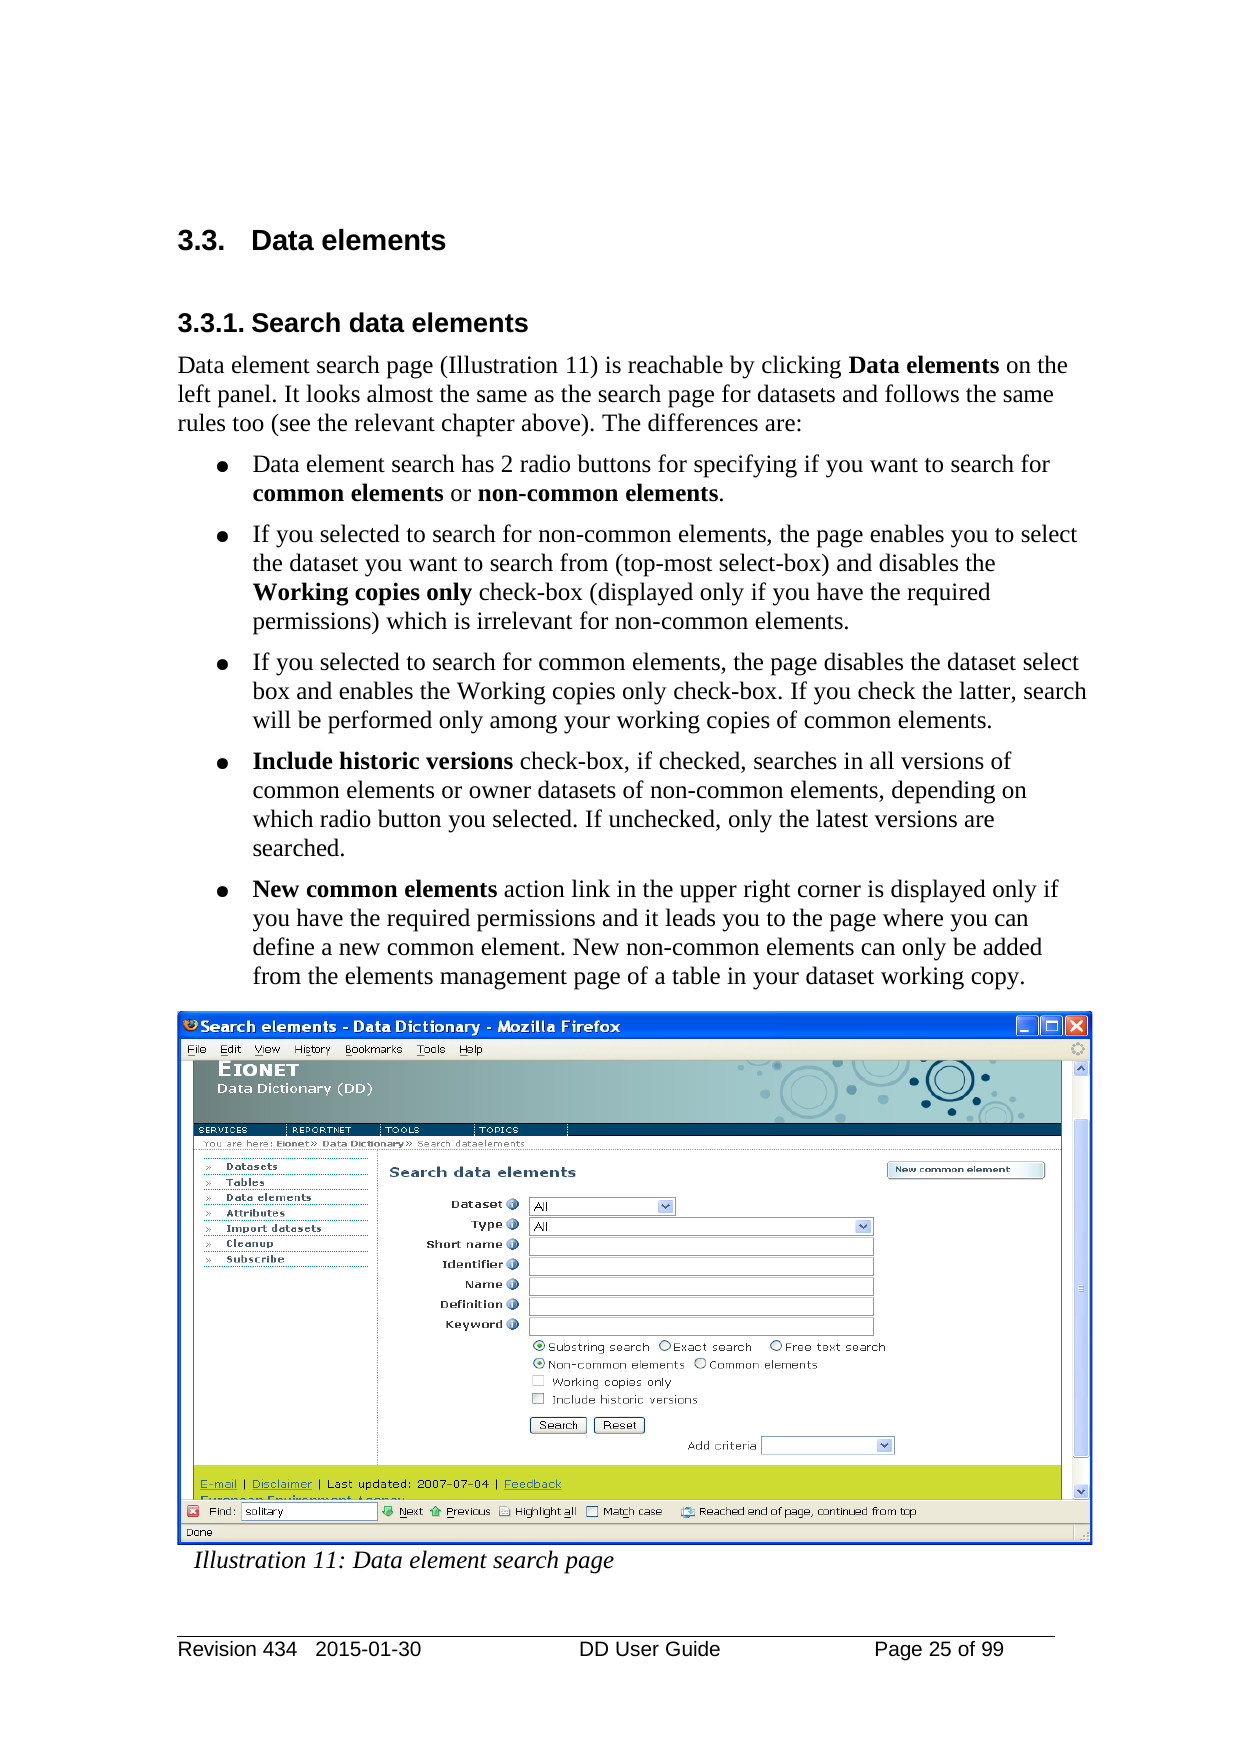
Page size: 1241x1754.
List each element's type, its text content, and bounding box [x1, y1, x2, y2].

text Illustration 11: Data element search page [194, 1545, 1076, 1574]
list New common elements action link in the upper right corner is displayed only if you have the required permissions and it leads you to the page where you can define a new common element. New non-common elements can only be added from the elements management page of a table in your dataset working copy. [215, 874, 1092, 990]
list If you selected to search for common elements, the page disables the dataset select box and enables the Working copies only check-box. If you check the latter, search will be performed only among your working copies of common elements. [215, 647, 1092, 734]
picture [177, 1011, 1093, 1545]
list Data element search has 2 radio buttons for specifying if you want to search for common elements or non-common elements. [215, 449, 1092, 507]
subtitle Search data elements [177, 307, 1092, 338]
list If you selected to search for non-common elements, the page enables you to select the dataset you want to search from (top-most select-box) and disables the Working copies only check-box (displayed only if you have the required permissions) which is irrelevant for non-common elements. [215, 519, 1092, 635]
list Include historic versions check-box, if checked, searches in all versions of common elements or owner datasets of non-common elements, depending on which radio button you selected. If unchecked, only the latest versions are searched. [215, 746, 1092, 862]
text Data element search page (Illustration 11) is reachable by clicking Data elements on the left panel. It looks almost the same as the search page for datasets and follows the same rules too (see the relevant chapter above). The differences are: [177, 350, 1092, 437]
subtitle Data elements [177, 223, 1092, 257]
